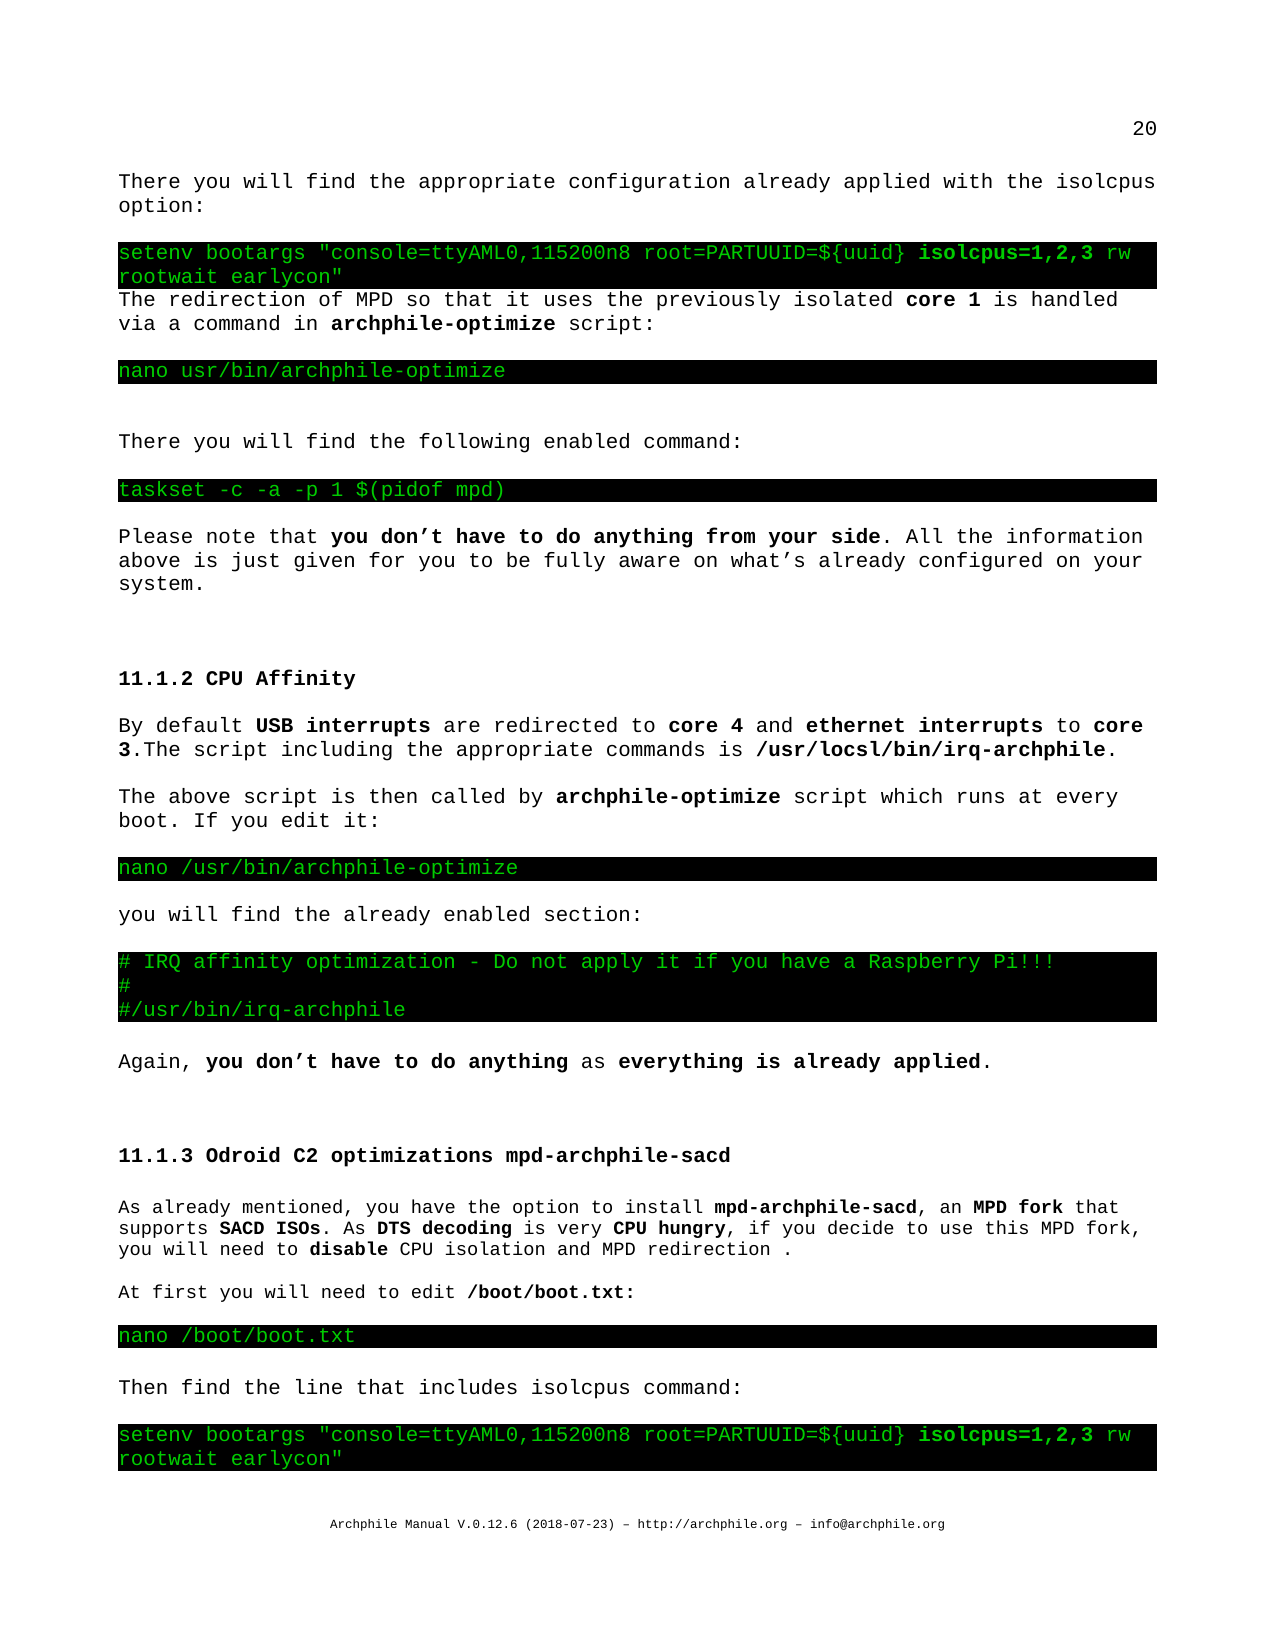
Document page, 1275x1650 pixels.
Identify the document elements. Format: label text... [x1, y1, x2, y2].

text nano usr/bin/archphile-optimize [118, 360, 1157, 384]
text Again, you don’t have to do anything as everything is already applied. [118, 1051, 1157, 1074]
text 11.1.2 CPU Affinity [118, 668, 1157, 691]
text There you will find the appropriate configuration already applied with the isolcpus option: [118, 171, 1157, 218]
text The redirection of MPD so that it uses the previously isolated core 1 is handled via a command in archphile-optimize script: [118, 289, 1157, 337]
text setenv bootargs "console=ttyAML0,115200n8 root=PARTUUID=${uuid} isolcpus=1,2,3 rw rootwait earlycon" [118, 1424, 1157, 1471]
text nano /usr/bin/archphile-optimize [118, 857, 1157, 881]
text nano /boot/boot.txt [118, 1325, 1157, 1348]
text # IRQ affinity optimization - Do not apply it if you have a Raspberry Pi!!! [118, 952, 1157, 975]
text Then find the line that includes isolcpus command: [118, 1377, 1157, 1401]
text 11.1.3 Odroid C2 optimizations mpd-archphile-sacd [118, 1145, 1157, 1169]
text you will find the already enabled section: [118, 904, 1157, 928]
text At first you will need to edit /boot/boot.txt: [118, 1282, 1157, 1304]
text By default USB interrupts are redirected to core 4 and ethernet interrupts to core 3.The script including the appropriate commands is /usr/locsl/bin/irq-archphile. [118, 715, 1157, 762]
text # [118, 975, 1157, 999]
text taskset -c -a -p 1 $(pidof mpd) [118, 479, 1157, 502]
text Please note that you don’t have to do anything from your side. All the information above is just given for you to be fully aware on what’s already configured on your system. [118, 526, 1157, 597]
text setenv bootargs "console=ttyAML0,115200n8 root=PARTUUID=${uuid} isolcpus=1,2,3 rw rootwait earlycon" [118, 242, 1157, 289]
text #/usr/bin/irq-archphile [118, 999, 1157, 1022]
text The above script is then called by archphile-optimize script which runs at every boot. If you edit it: [118, 786, 1157, 833]
text As already mentioned, you have the option to install mpd-archphile-sacd, an MPD fork that supports SACD ISOs. As DTS decoding is very CPU hungry, if you decide to use this MPD fork, you will need to disable CPU isolation and MPD redirection . [118, 1197, 1157, 1261]
text There you will find the following enabled command: [118, 431, 1157, 455]
